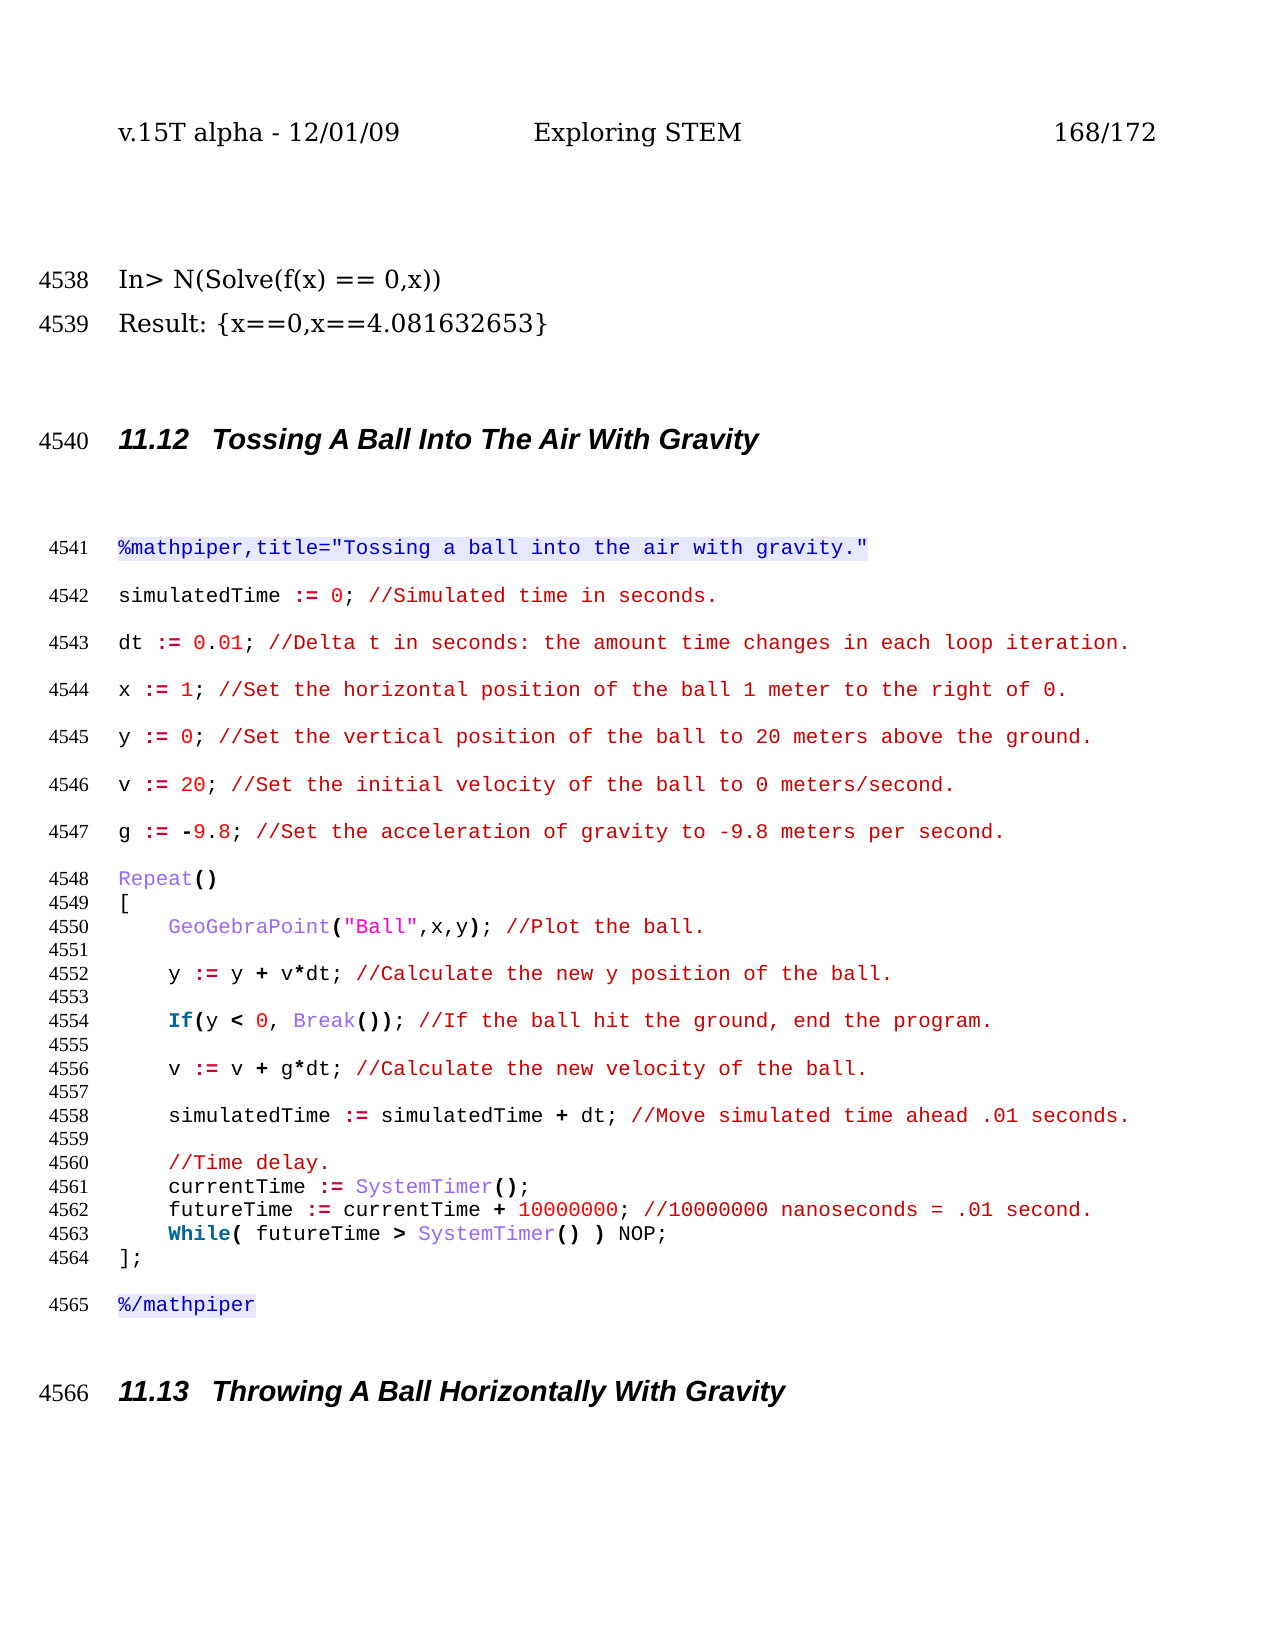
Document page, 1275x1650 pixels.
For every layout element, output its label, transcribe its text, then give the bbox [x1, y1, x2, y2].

text x := 1; //Set the horizontal position of the ball 1 meter to the right of 0. [118, 679, 1157, 703]
text y := 0; //Set the vertical position of the ball to 20 meters above the ground. [118, 726, 1157, 750]
text g := -9.8; //Set the acceleration of gravity to -9.8 meters per second. [118, 821, 1157, 845]
text dt := 0.01; //Delta t in seconds: the amount time changes in each loop iteration. [118, 632, 1157, 656]
subtitle Tossing A Ball Into The Air With Gravity [118, 422, 1157, 455]
text //Time delay. [118, 1152, 1157, 1176]
text While( futureTime > SystemTimer() ) NOP; [118, 1223, 1157, 1247]
text In> N(Solve(f(x) == 0,x)) [118, 265, 1157, 294]
subtitle Throwing A Ball Horizontally With Gravity [118, 1374, 1157, 1408]
text v := 20; //Set the initial velocity of the ball to 0 meters/second. [118, 774, 1157, 797]
text simulatedTime := 0; //Simulated time in seconds. [118, 584, 1157, 608]
text Result: {x==0,x==4.081632653} [118, 309, 1157, 338]
text Repeat() [118, 868, 1157, 892]
text currentTime := SystemTimer(); [118, 1176, 1157, 1199]
text %mathpiper,title="Tossing a ball into the air with gravity." [118, 537, 1157, 561]
text ]; [118, 1247, 1157, 1270]
text futureTime := currentTime + 10000000; //10000000 nanoseconds = .01 second. [118, 1199, 1157, 1223]
text [ [118, 892, 1157, 916]
text If(y < 0, Break()); //If the ball hit the ground, end the program. [118, 1010, 1157, 1034]
text y := y + v*dt; //Calculate the new y position of the ball. [118, 963, 1157, 987]
text v := v + g*dt; //Calculate the new velocity of the ball. [118, 1057, 1157, 1081]
text %/mathpiper [118, 1294, 1157, 1318]
text GeoGebraPoint("Ball",x,y); //Plot the ball. [118, 916, 1157, 939]
text simulatedTime := simulatedTime + dt; //Move simulated time ahead .01 seconds. [118, 1105, 1157, 1128]
